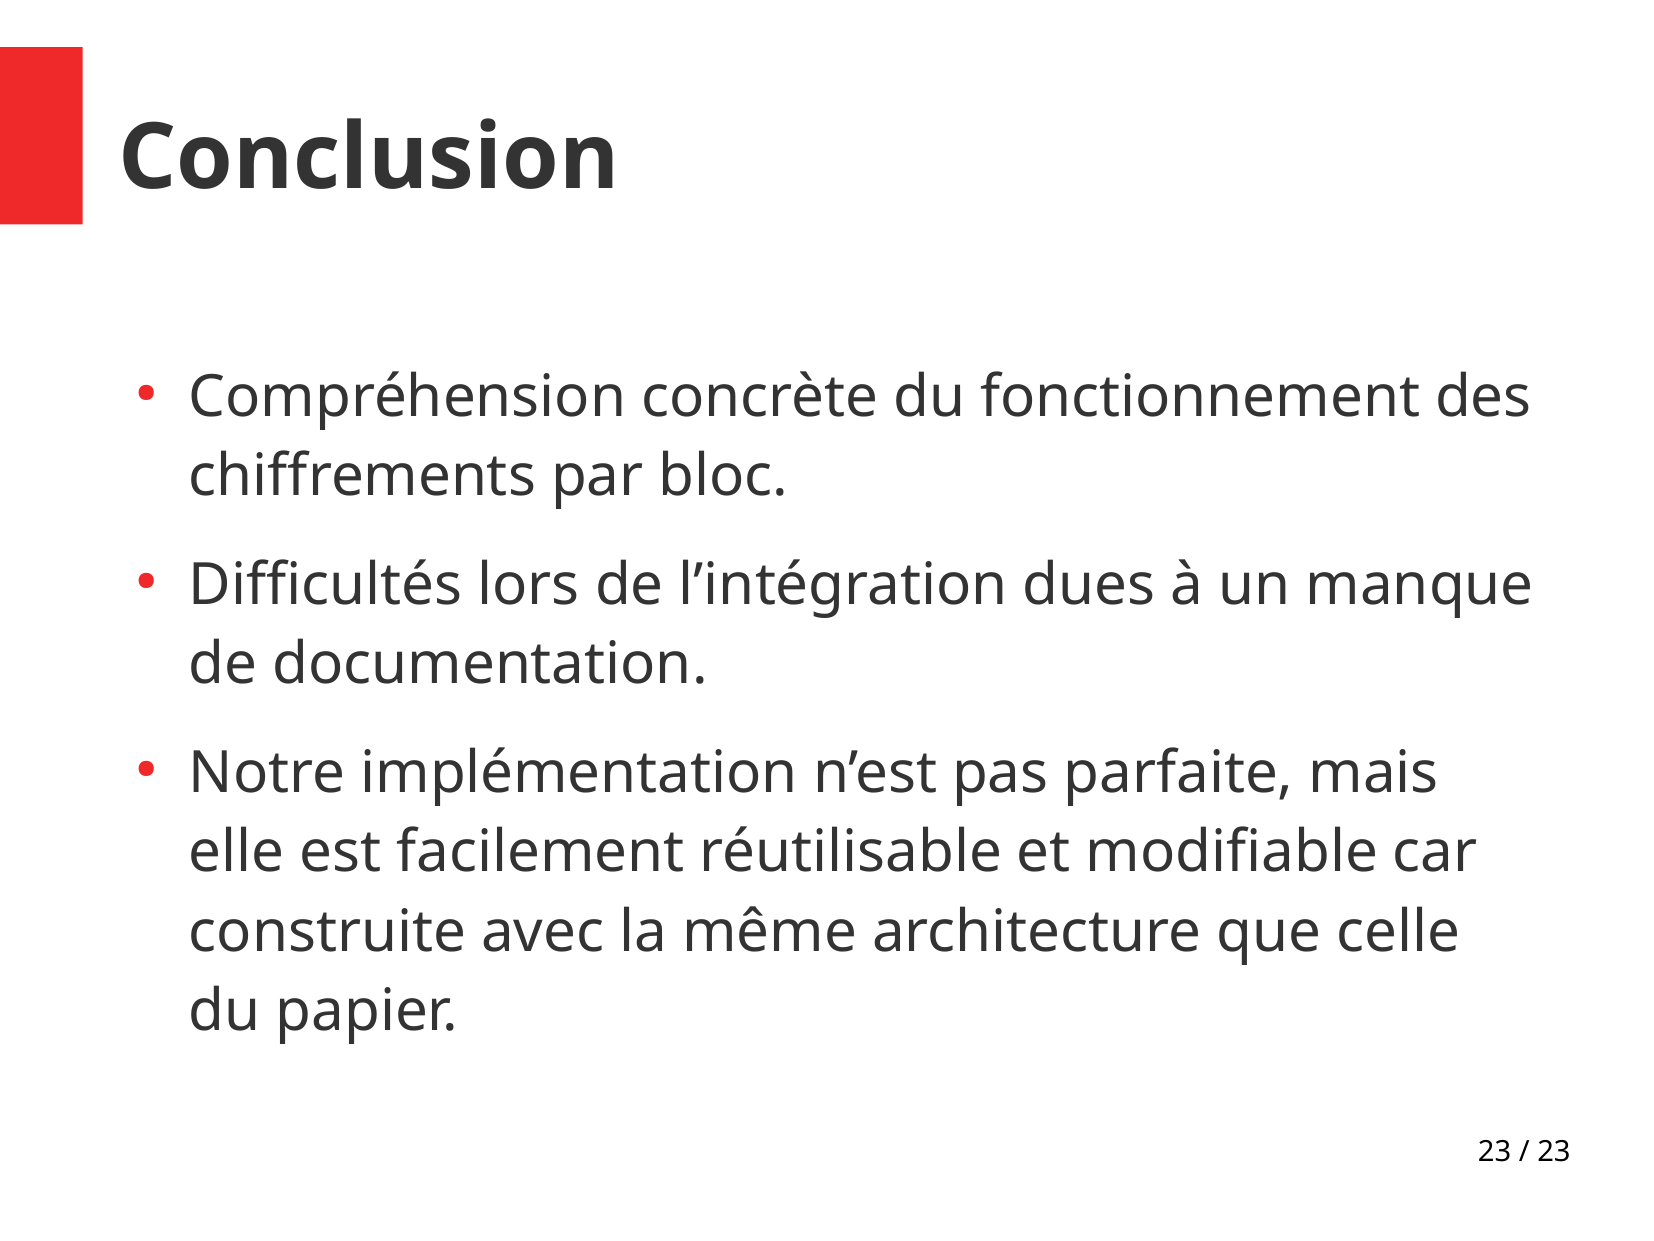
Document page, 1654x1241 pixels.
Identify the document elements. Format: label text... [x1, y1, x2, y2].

title Conclusion [118, 45, 1571, 260]
list Compréhension concrète du fonctionnement des chiffrements par bloc. Difficultés lors de l’intégration dues à un manque de documentation. Notre implémentation n’est pas parfaite, mais elle est facilement réutilisable et modifiable car construite avec la même architecture que celle du papier. [118, 354, 1536, 1074]
